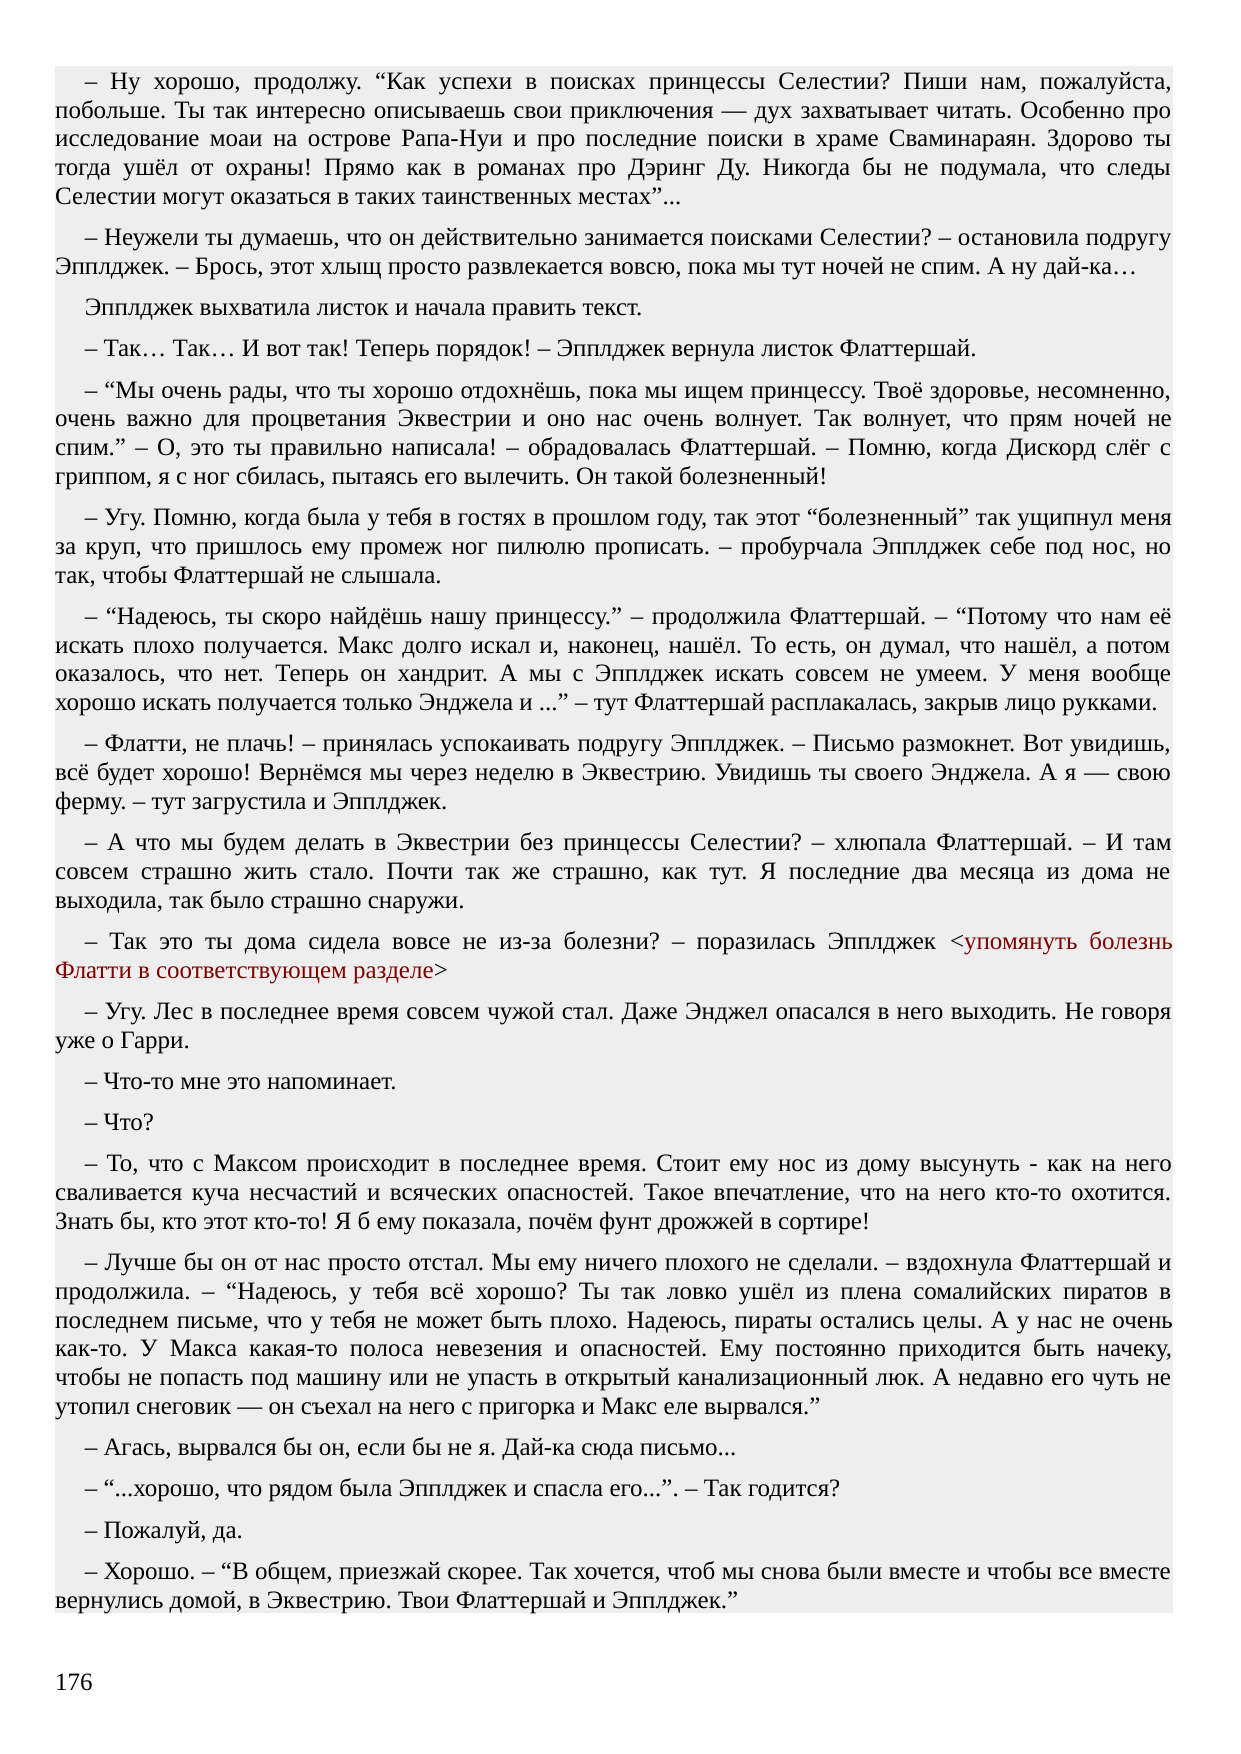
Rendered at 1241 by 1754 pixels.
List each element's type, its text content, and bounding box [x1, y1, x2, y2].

text – Неужели ты думаешь, что он действительно занимается поисками Селестии? – остановила подругу Эпплджек. – Брось, этот хлыщ просто развлекается вовсю, пока мы тут ночей не спим. А ну дай-ка… [55, 222, 1173, 280]
text – А что мы будем делать в Эквестрии без принцессы Селестии? – хлюпала Флаттершай. – И там совсем страшно жить стало. Почти так же страшно, как тут. Я последние два месяца из дома не выходила, так было страшно снаружи. [55, 827, 1173, 913]
text – “...хорошо, что рядом была Эпплджек и спасла его...”. – Так годится? [55, 1473, 1173, 1502]
text Эпплджек выхватила листок и начала править текст. [55, 292, 1173, 321]
text – Угу. Лес в последнее время совсем чужой стал. Даже Энджел опасался в него выходить. Не говоря уже о Гарри. [55, 996, 1173, 1053]
text – Флатти, не плачь! – принялась успокаивать подругу Эпплджек. – Письмо размокнет. Вот увидишь, всё будет хорошо! Вернёмся мы через неделю в Эквестрию. Увидишь ты своего Энджела. А я — свою ферму. – тут загрустила и Эпплджек. [55, 728, 1173, 815]
text – Что? [55, 1107, 1173, 1136]
text – Пожалуй, да. [55, 1515, 1173, 1543]
text – Ну хорошо, продолжу. “Как успехи в поисках принцессы Селестии? Пиши нам, пожалуйста, побольше. Ты так интересно описываешь свои приключения — дух захватывает читать. Особенно про исследование моаи на острове Рапа-Нуи и про последние поиски в храме Сваминараян. Здорово ты тогда ушёл от охраны! Прямо как в романах про Дэринг Ду. Никогда бы не подумала, что следы Селестии могут оказаться в таких таинственных местах”... [55, 66, 1173, 210]
text – Лучше бы он от нас просто отстал. Мы ему ничего плохого не сделали. – вздохнула Флаттершай и продолжила. – “Надеюсь, у тебя всё хорошо? Ты так ловко ушёл из плена сомалийских пиратов в последнем письме, что у тебя не может быть плохо. Надеюсь, пираты остались целы. А у нас не очень как-то. У Макса какая-то полоса невезения и опасностей. Ему постоянно приходится быть начеку, чтобы не попасть под машину или не упасть в открытый канализационный люк. А недавно его чуть не утопил снеговик — он съехал на него с пригорка и Макс еле вырвался.” [55, 1247, 1173, 1420]
text – Так это ты дома сидела вовсе не из-за болезни? – поразилась Эпплджек <упомянуть болезнь Флатти в соответствующем разделе> [55, 926, 1173, 983]
text – “Надеюсь, ты скоро найдёшь нашу принцессу.” – продолжила Флаттершай. – “Потому что нам её искать плохо получается. Макс долго искал и, наконец, нашёл. То есть, он думал, что нашёл, а потом оказалось, что нет. Теперь он хандрит. А мы с Эпплджек искать совсем не умеем. У меня вообще хорошо искать получается только Энджела и ...” – тут Флаттершай расплакалась, закрыв лицо рукками. [55, 601, 1173, 716]
text – Что-то мне это напоминает. [55, 1066, 1173, 1095]
text – Так… Так… И вот так! Теперь порядок! – Эпплджек вернула листок Флаттершай. [55, 333, 1173, 362]
text – Угу. Помню, когда была у тебя в гостях в прошлом году, так этот “болезненный” так ущипнул меня за круп, что пришлось ему промеж ног пилюлю прописать. – пробурчала Эпплджек себе под нос, но так, чтобы Флаттершай не слышала. [55, 502, 1173, 588]
text – “Мы очень рады, что ты хорошо отдохнёшь, пока мы ищем принцессу. Твоё здоровье, несомненно, очень важно для процветания Эквестрии и оно нас очень волнует. Так волнует, что прям ночей не спим.” – О, это ты правильно написала! – обрадовалась Флаттершай. – Помню, когда Дискорд слёг с гриппом, я с ног сбилась, пытаясь его вылечить. Он такой болезненный! [55, 375, 1173, 490]
text – Хорошо. – “В общем, приезжай скорее. Так хочется, чтоб мы снова были вместе и чтобы все вместе вернулись домой, в Эквестрию. Твои Флаттершай и Эпплджек.” [55, 1556, 1173, 1613]
text – Агась, вырвался бы он, если бы не я. Дай-ка сюда письмо... [55, 1432, 1173, 1461]
text – То, что с Максом происходит в последнее время. Стоит ему нос из дому высунуть - как на него сваливается куча несчастий и всяческих опасностей. Такое впечатление, что на него кто-то охотится. Знать бы, кто этот кто-то! Я б ему показала, почём фунт дрожжей в сортире! [55, 1148, 1173, 1235]
